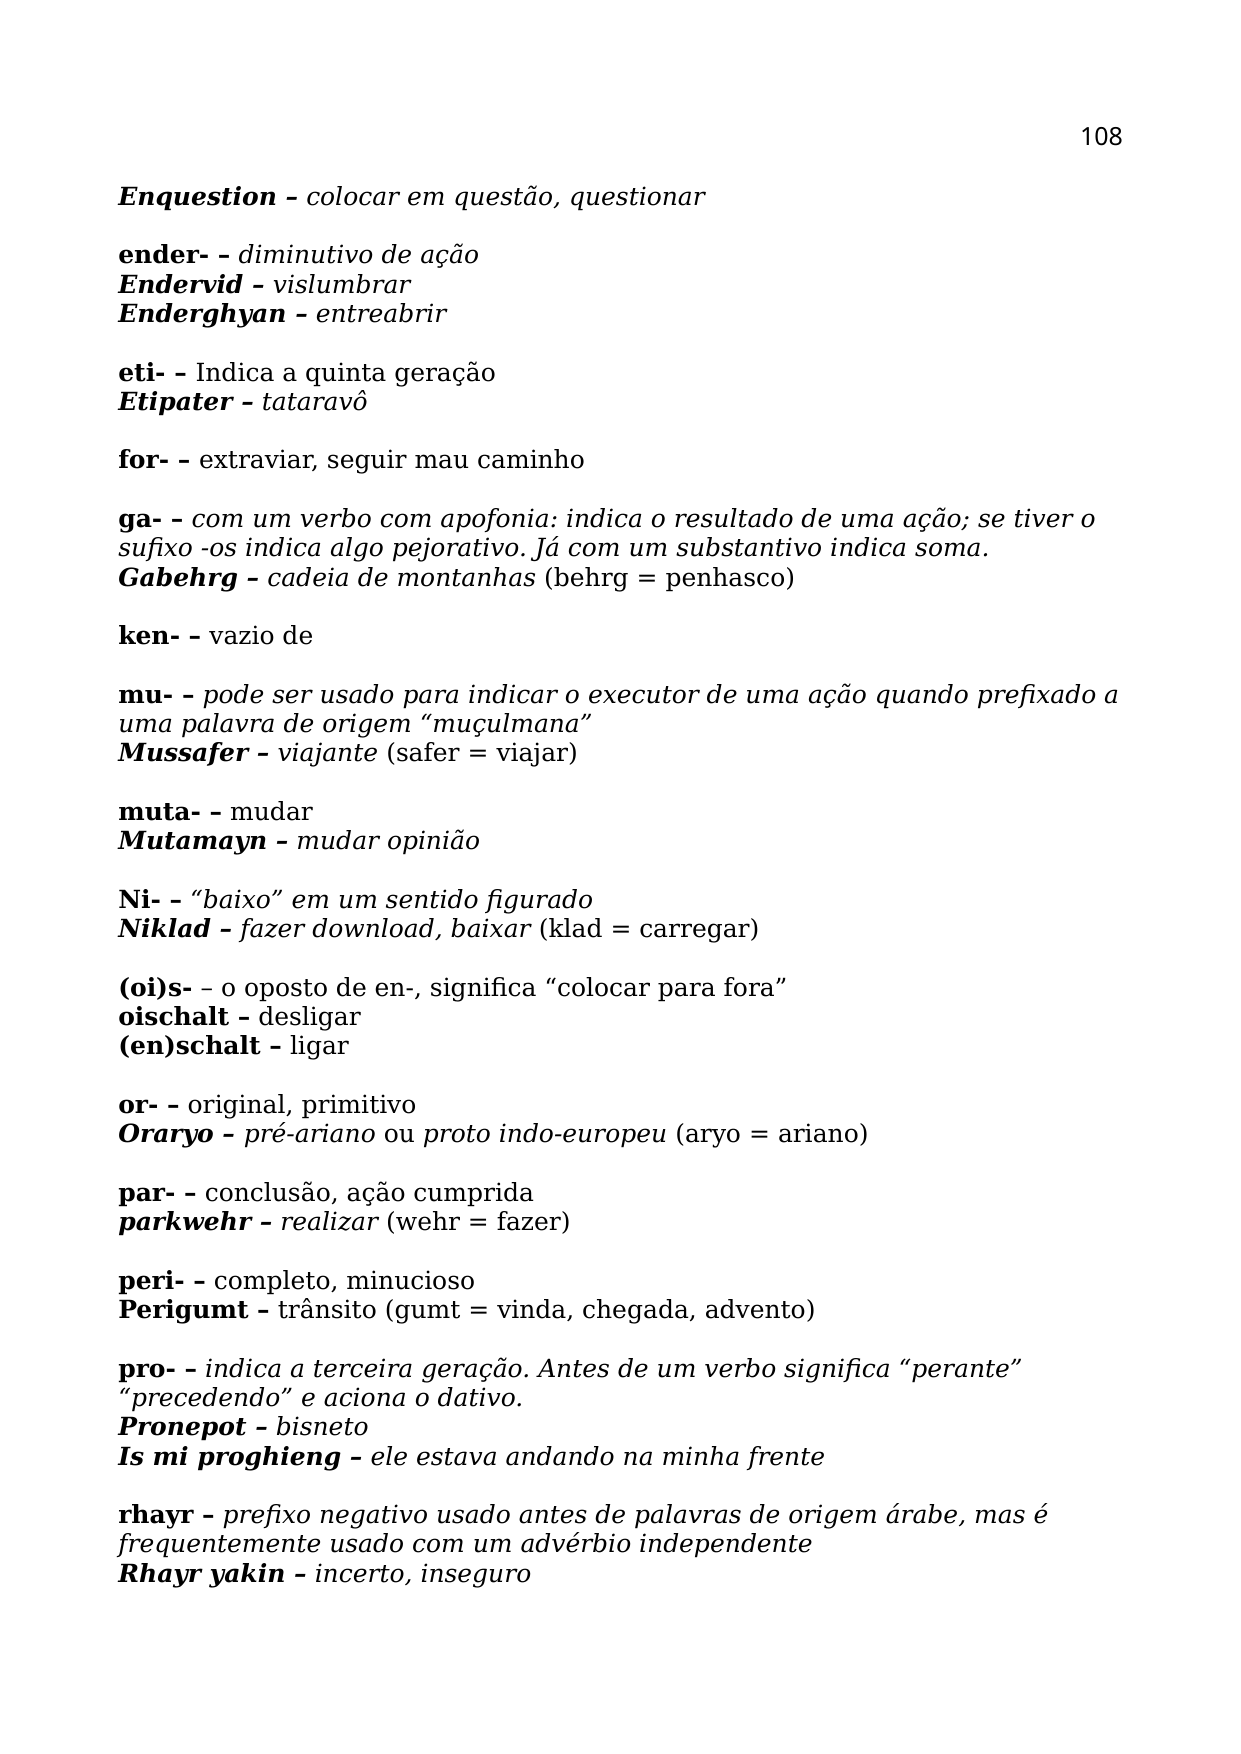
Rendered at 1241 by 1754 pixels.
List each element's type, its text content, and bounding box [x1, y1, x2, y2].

text Ni- – “baixo” em um sentido figurado [118, 884, 1123, 914]
text Niklad – fazer download, baixar (klad = carregar) [118, 914, 1123, 943]
text Mussafer – viajante (safer = viajar) [118, 738, 1123, 767]
text Oraryo – pré-ariano ou proto indo-europeu (aryo = ariano) [118, 1119, 1123, 1148]
text ken- – vazio de [118, 621, 1123, 650]
text Enquestion – colocar em questão, questionar [118, 182, 1123, 211]
text ender- – diminutivo de ação [118, 240, 1123, 269]
text (en)schalt – ligar [118, 1031, 1123, 1061]
text Endervid – vislumbrar [118, 269, 1123, 299]
text ga- – com um verbo com apofonia: indica o resultado de uma ação; se tiver o sufixo -os indica algo pejorativo. Já com um substantivo indica soma. [118, 504, 1123, 562]
text peri- – completo, minucioso [118, 1266, 1123, 1295]
text Enderghyan – entreabrir [118, 299, 1123, 328]
text Gabehrg – cadeia de montanhas (behrg = penhasco) [118, 562, 1123, 592]
text pro- – indica a terceira geração. Antes de um verbo significa “perante” “precedendo” e aciona o dativo. [118, 1353, 1123, 1412]
text Is mi proghieng – ele estava andando na minha frente [118, 1441, 1123, 1471]
text Rhayr yakin – incerto, inseguro [118, 1558, 1123, 1588]
text for- – extraviar, seguir mau caminho [118, 445, 1123, 475]
text Pronepot – bisneto [118, 1412, 1123, 1441]
text rhayr – prefixo negativo usado antes de palavras de origem árabe, mas é frequentemente usado com um advérbio independente [118, 1500, 1123, 1558]
text Etipater – tataravô [118, 387, 1123, 416]
text muta- – mudar [118, 797, 1123, 826]
text eti- – Indica a quinta geração [118, 357, 1123, 387]
text parkwehr – realizar (wehr = fazer) [118, 1207, 1123, 1236]
text oischalt – desligar [118, 1002, 1123, 1031]
text Mutamayn – mudar opinião [118, 826, 1123, 855]
text (oi)s- – o oposto de en-, significa “colocar para fora” [118, 972, 1123, 1002]
text or- – original, primitivo [118, 1090, 1123, 1119]
text Perigumt – trânsito (gumt = vinda, chegada, advento) [118, 1295, 1123, 1324]
text mu- – pode ser usado para indicar o executor de uma ação quando prefixado a uma palavra de origem “muçulmana” [118, 679, 1123, 738]
text par- – conclusão, ação cumprida [118, 1178, 1123, 1207]
